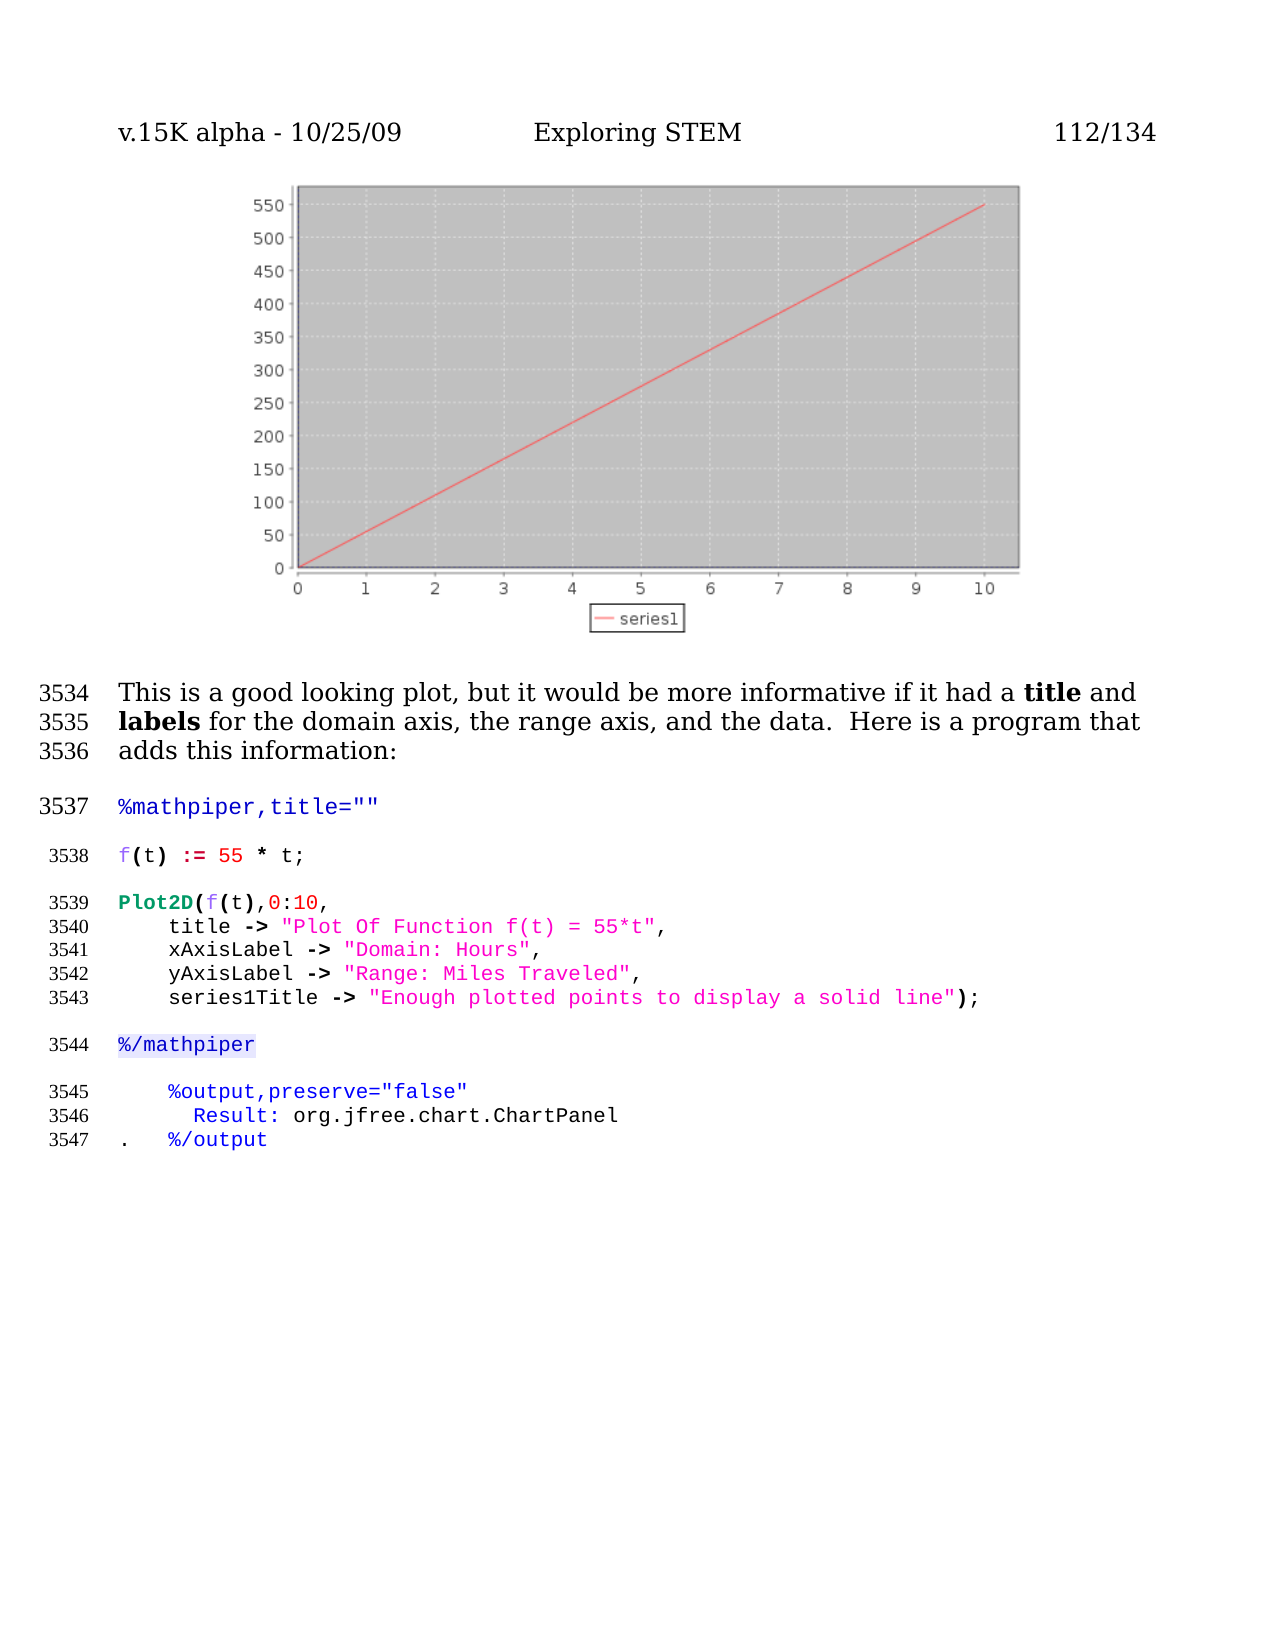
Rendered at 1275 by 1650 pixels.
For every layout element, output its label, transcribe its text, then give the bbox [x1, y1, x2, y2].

text . %/output [118, 1128, 1157, 1152]
text %mathpiper,title="" [118, 795, 1157, 821]
text %/mathpiper [118, 1034, 1157, 1058]
picture [240, 176, 1035, 634]
text yAxisLabel -> "Range: Miles Traveled", [118, 963, 1157, 987]
text f(t) := 55 * t; [118, 845, 1157, 868]
text title -> "Plot Of Function f(t) = 55*t", [118, 916, 1157, 939]
text This is a good looking plot, but it would be more informative if it had a title and labels for the domain axis, the range axis, and the data. Here is a program that adds this information: [118, 678, 1157, 766]
text series1Title -> "Enough plotted points to display a solid line"); [118, 987, 1157, 1010]
text Plot2D(f(t),0:10, [118, 892, 1157, 916]
text %output,preserve="false" [118, 1081, 1157, 1105]
text Result: org.jfree.chart.ChartPanel [118, 1105, 1157, 1128]
text xAxisLabel -> "Domain: Hours", [118, 939, 1157, 963]
